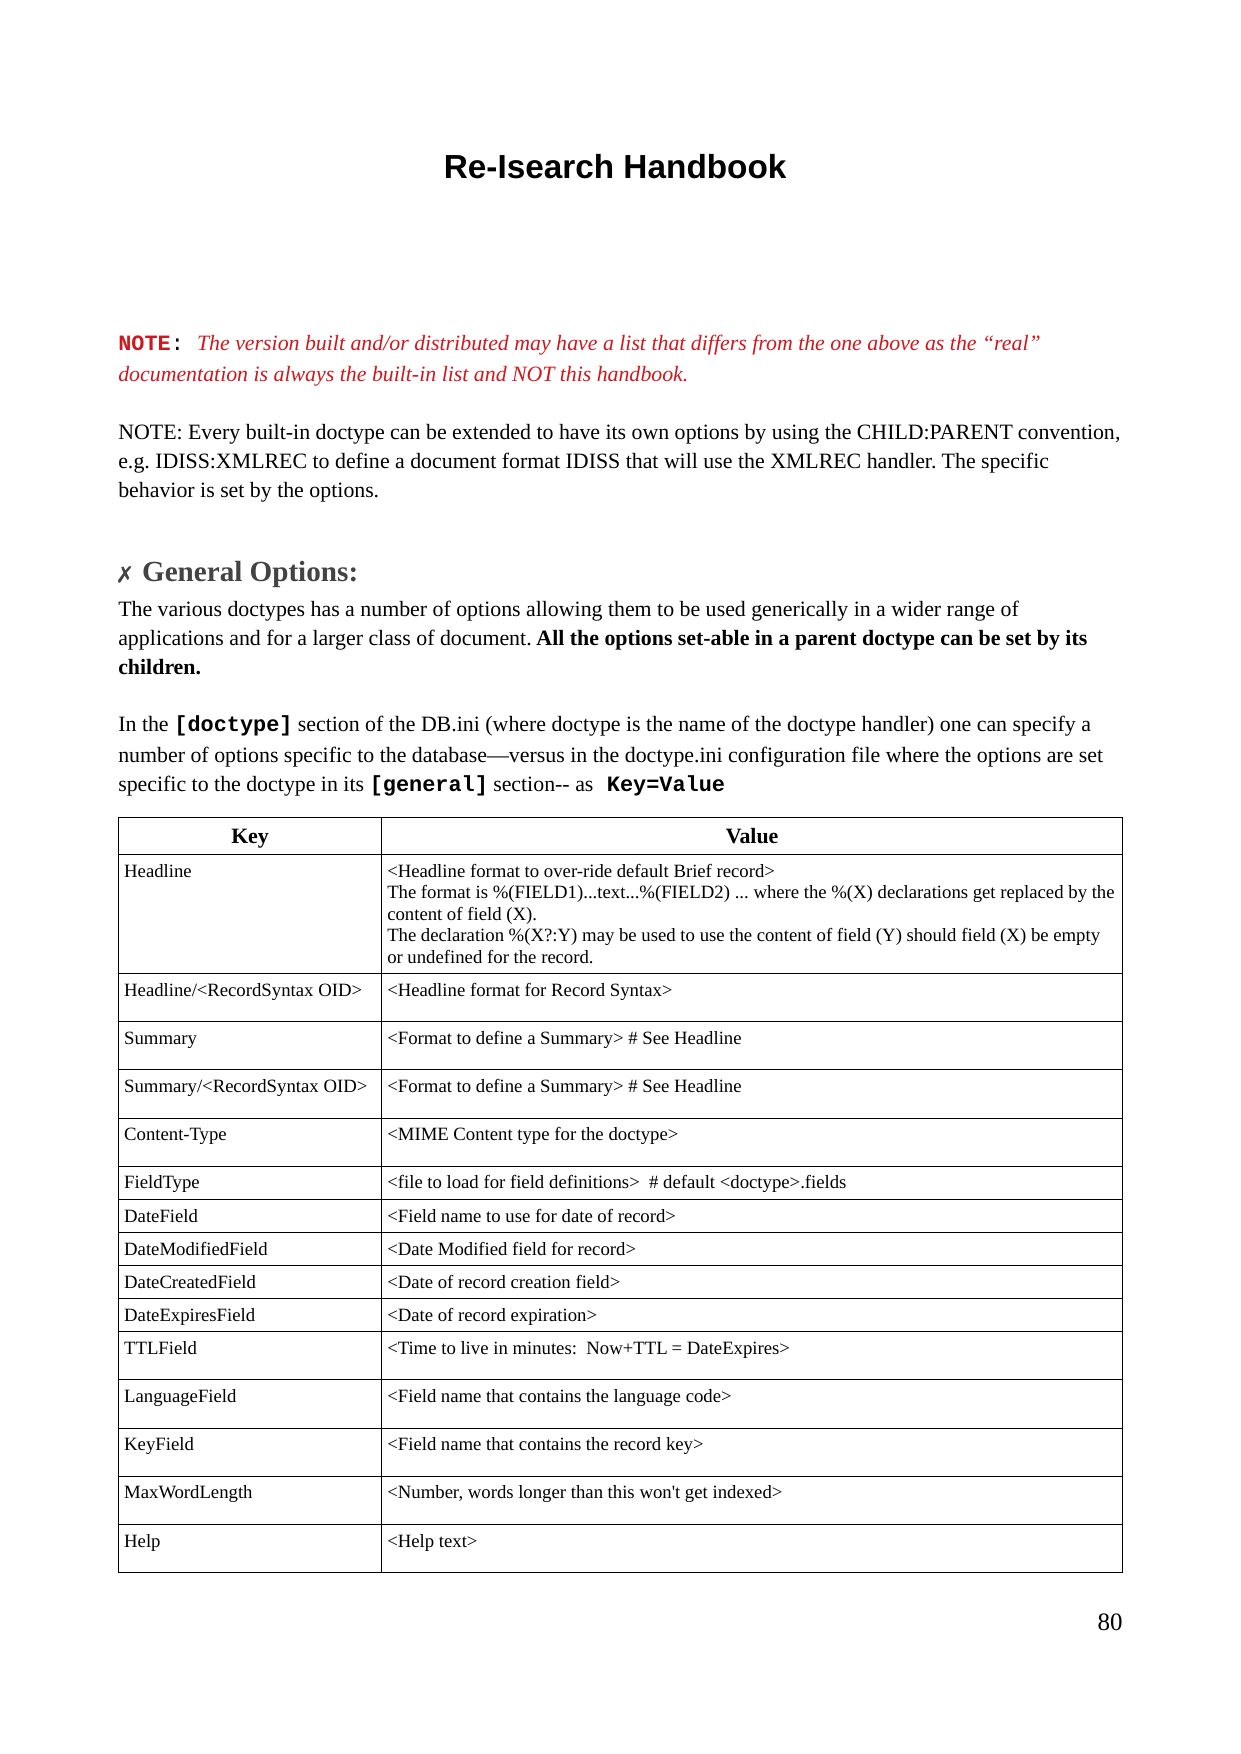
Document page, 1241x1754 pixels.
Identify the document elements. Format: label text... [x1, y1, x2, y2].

table_cell Summary/<RecordSyntax OID> [119, 1070, 381, 1117]
table_cell MaxWordLength [119, 1477, 381, 1524]
table_cell <Headline format to over-ride default Brief record> The format is %(FIELD1)...text...%(FIELD2) ... where the %(X) declarations get replaced by the content of field (X). The declaration %(X?:Y) may be used to use the content of field (Y) should field (X) be empty or undefined for the record. [382, 855, 1122, 973]
table_cell Content-Type [119, 1119, 381, 1166]
table_cell Help [119, 1525, 381, 1572]
table_cell DateCreatedField [119, 1266, 381, 1298]
table_header Key [119, 818, 381, 854]
table_cell LanguageField [119, 1380, 381, 1427]
table_cell <Date of record creation field> [382, 1266, 1122, 1298]
table_cell <Field name that contains the language code> [382, 1380, 1122, 1427]
table_cell <file to load for field definitions> # default <doctype>.fields [382, 1167, 1122, 1199]
table_cell DateModifiedField [119, 1233, 381, 1265]
table_cell <Number, words longer than this won't get indexed> [382, 1477, 1122, 1524]
table_cell <Field name to use for date of record> [382, 1200, 1122, 1232]
table_cell <Time to live in minutes: Now+TTL = DateExpires> [382, 1332, 1122, 1379]
table_cell <Field name that contains the record key> [382, 1429, 1122, 1476]
table_cell <Date of record expiration> [382, 1299, 1122, 1331]
table_cell <Format to define a Summary> # See Headline [382, 1022, 1122, 1069]
table_cell <MIME Content type for the doctype> [382, 1119, 1122, 1166]
table_cell Headline/<RecordSyntax OID> [119, 974, 381, 1021]
table_cell <Help text> [382, 1525, 1122, 1572]
text The various doctypes has a number of options allowing them to be used generically in a wider range of applications and for a larger class of document. All the options set-able in a parent doctype can be set by its children. [118, 596, 1122, 679]
table_cell TTLField [119, 1332, 381, 1379]
table_cell <Format to define a Summary> # See Headline [382, 1070, 1122, 1117]
text In the [doctype] section of the DB.ini (where doctype is the name of the doctype handler) one can specify a number of options specific to the database—versus in the doctype.ini configuration file where the options are set specific to the doctype in its [general] section-- as Key=Value [118, 711, 1122, 798]
table_cell DateExpiresField [119, 1299, 381, 1331]
table_cell FieldType [119, 1167, 381, 1199]
table_cell <Date Modified field for record> [382, 1233, 1122, 1265]
subtitle General Options: [118, 554, 1122, 587]
table_cell KeyField [119, 1429, 381, 1476]
table_cell DateField [119, 1200, 381, 1232]
table_cell Headline [119, 855, 381, 973]
table_cell Summary [119, 1022, 381, 1069]
text NOTE: Every built-in doctype can be extended to have its own options by using the CHILD:PARENT convention, e.g. IDISS:XMLREC to define a document format IDISS that will use the XMLREC handler. The specific behavior is set by the options. [118, 419, 1122, 502]
table_cell <Headline format for Record Syntax> [382, 974, 1122, 1021]
table_header Value [382, 818, 1122, 854]
text NOTE: The version built and/or distributed may have a list that differs from the one above as the “real” documentation is always the built-in list and NOT this handbook. [118, 330, 1122, 386]
